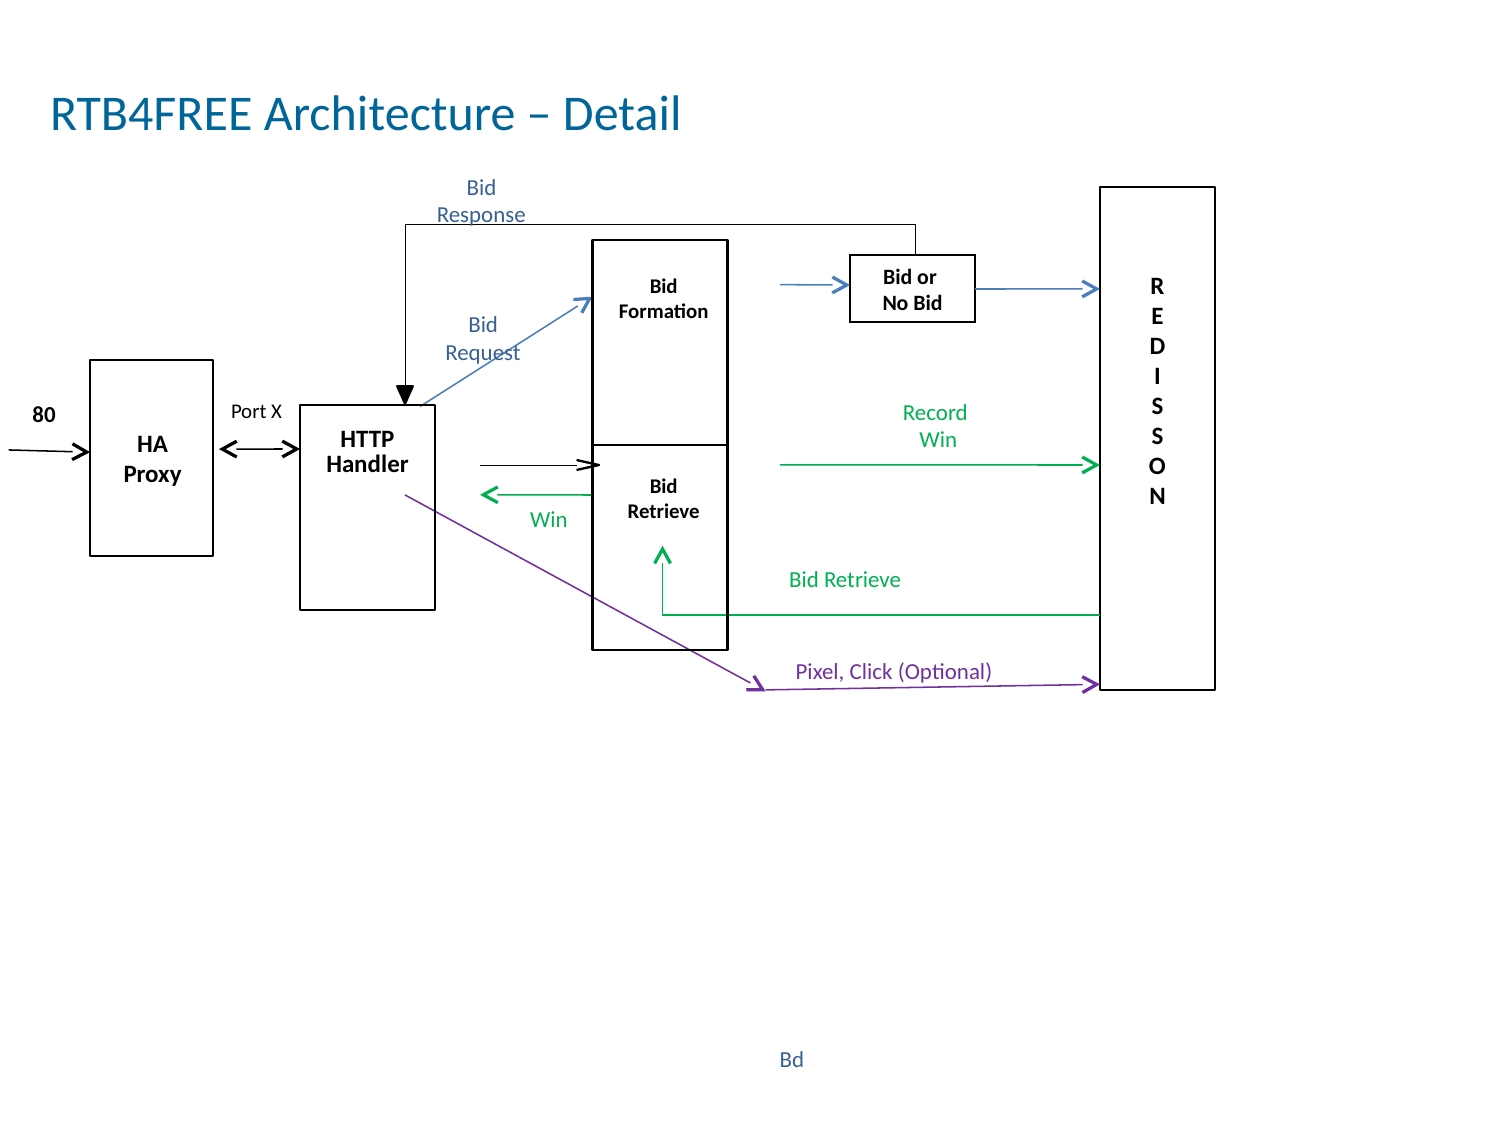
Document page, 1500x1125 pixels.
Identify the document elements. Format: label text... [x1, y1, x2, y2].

text_box Bid Formation [570, 265, 758, 331]
text_box Bd [764, 1037, 819, 1080]
text_box RTB4FREE Architecture – Detail [49, 74, 1463, 145]
text_box Bid or No Bid [850, 254, 976, 323]
text_box HA Proxy [91, 419, 212, 495]
text_box Bid Response [421, 164, 541, 235]
text_box Record Win [888, 389, 983, 460]
text_box Win [515, 497, 583, 540]
text_box Port X [213, 389, 301, 430]
text_box 80 [17, 392, 71, 436]
text_box Bid Request [430, 302, 536, 373]
text_box Bid Retrieve [570, 464, 758, 530]
text_box R E D I S S O N [1099, 187, 1215, 690]
text_box Pixel, Click (Optional) [780, 649, 1008, 688]
text_box Bid Retrieve [774, 557, 917, 601]
text_box HTTP Handler [270, 421, 466, 496]
text_box Pixel, Click (Optional) [780, 687, 1008, 692]
